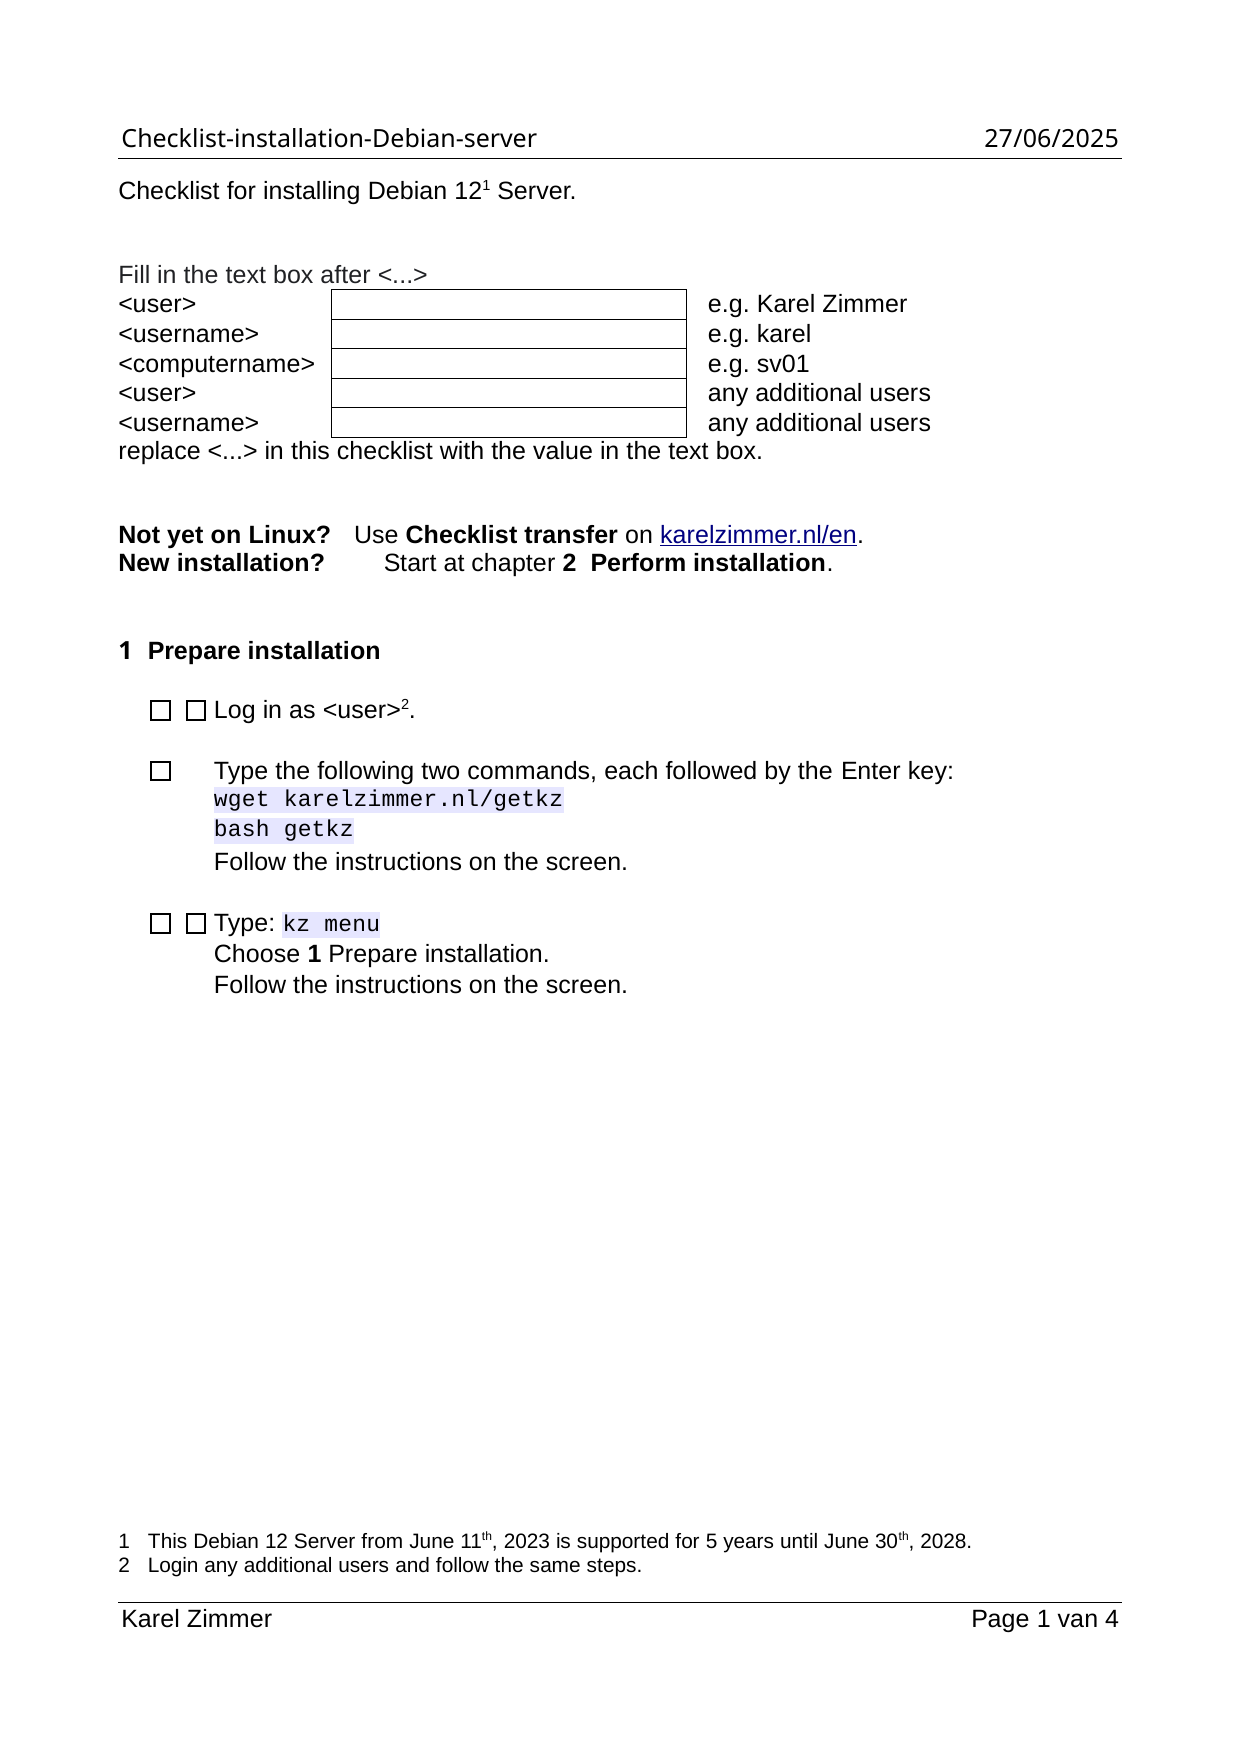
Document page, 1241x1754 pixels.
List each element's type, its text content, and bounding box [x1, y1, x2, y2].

table_cell [142, 847, 177, 877]
table_cell [142, 970, 177, 1000]
table_cell [177, 726, 213, 756]
table_header Log in as <user>. [213, 695, 1122, 726]
table_cell [177, 908, 213, 939]
table_header [118, 695, 142, 726]
table_cell [142, 726, 177, 756]
table_cell [142, 756, 177, 786]
table_cell [142, 877, 177, 907]
table_header [142, 695, 177, 726]
table_cell [118, 877, 142, 907]
text <user> [118, 378, 331, 407]
table_cell [177, 877, 213, 907]
table_cell Follow the instructions on the screen. [213, 847, 1122, 877]
table_cell [118, 908, 142, 939]
table_cell Type: kz menu [213, 908, 1122, 939]
text New installation? Start at chapter 2 Perform installation. [118, 549, 1122, 577]
table_cell Follow the instructions on the screen. [213, 970, 1122, 1000]
text Not yet on Linux? Use Checklist transfer on karelzimmer.nl/en. [118, 521, 1122, 549]
table_cell [213, 877, 1122, 907]
text <computername> [118, 348, 331, 378]
table_cell [118, 786, 142, 816]
table_cell [118, 816, 142, 847]
text Fill in the text box after <...> [118, 261, 1122, 289]
text <username> [118, 407, 331, 437]
table_cell Type the following two commands, each followed by the Enter key: [213, 756, 1122, 786]
table_cell [177, 939, 213, 969]
table_cell [177, 816, 213, 847]
table_cell [142, 939, 177, 969]
list Prepare installation [118, 633, 1122, 667]
table_cell [142, 908, 177, 939]
text e.g. Karel Zimmer [687, 289, 1122, 319]
table_cell [118, 970, 142, 1000]
table_header [177, 695, 213, 726]
text replace <...> in this checklist with the value in the text box. [118, 437, 1122, 465]
table_cell [118, 847, 142, 877]
table_cell [177, 970, 213, 1000]
table_cell [142, 816, 177, 847]
table_cell [118, 726, 142, 756]
text <username> [118, 319, 331, 348]
text any additional users [687, 378, 1122, 407]
text e.g. sv01 [687, 348, 1122, 378]
table_cell [177, 786, 213, 816]
table_cell [177, 756, 213, 786]
table_cell [118, 756, 142, 786]
text <user> [118, 289, 331, 319]
text e.g. karel [687, 319, 1122, 348]
table_cell [213, 726, 1122, 756]
table_cell wget karelzimmer.nl/getkz [213, 786, 1122, 816]
text any additional users [687, 407, 1122, 437]
table_cell [142, 786, 177, 816]
text This Debian 12 Server from June 11th, 2023 is supported for 5 years until June 30th, 2028. [118, 1530, 1122, 1553]
text Checklist for installing Debian 12 Server. [118, 177, 1122, 205]
table_cell Choose 1 Prepare installation. [213, 939, 1122, 969]
table_cell [177, 847, 213, 877]
table_cell bash getkz [213, 816, 1122, 847]
table_cell [118, 939, 142, 969]
